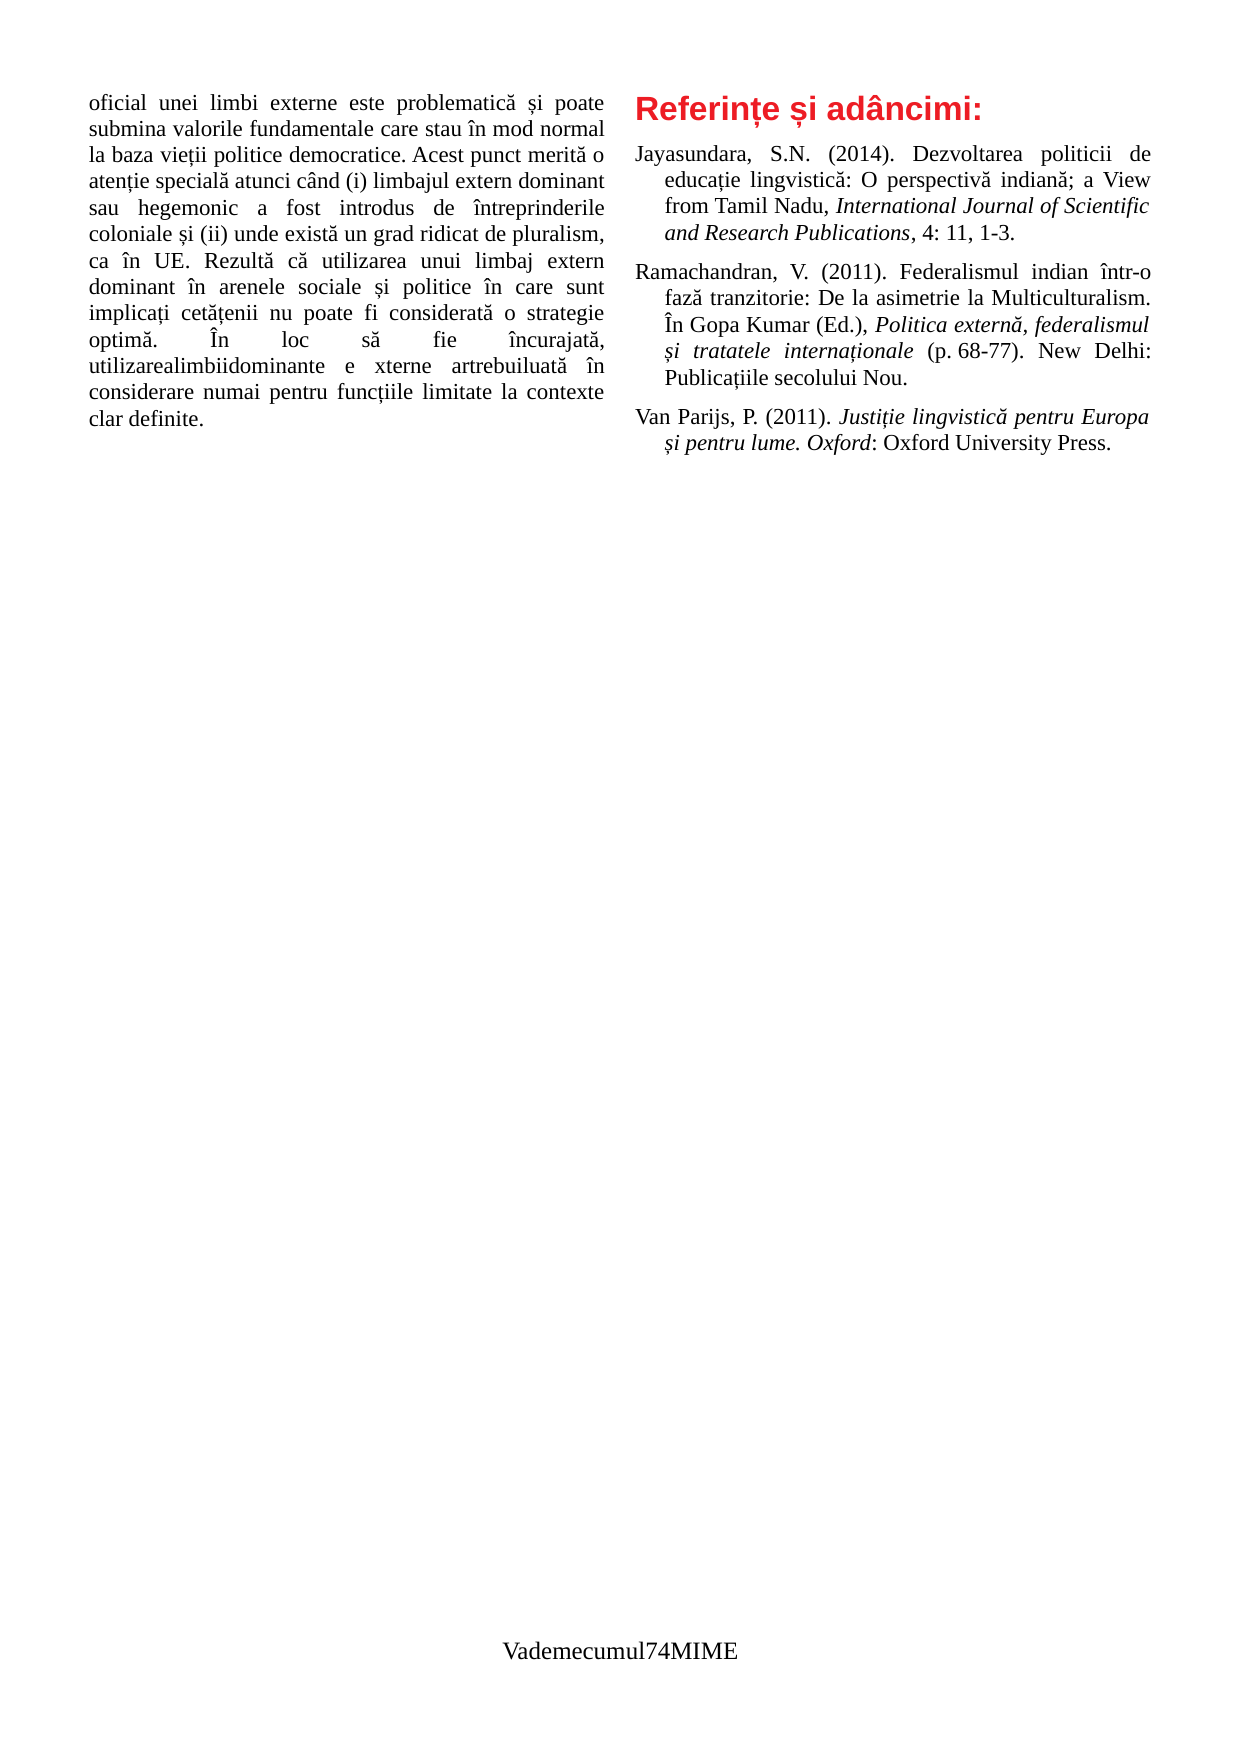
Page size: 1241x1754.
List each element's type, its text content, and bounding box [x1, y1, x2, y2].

text Van Parijs, P. (2011). Justiție lingvistică pentru Europa și pentru lume. Oxford: Oxford University Press. [635, 403, 1152, 456]
text oficial unei limbi externe este problematică și poate submina valorile fundamentale care stau în mod normal la baza vieții politice democratice. Acest punct merită o atenție specială atunci când (i) limbajul extern dominant sau hegemonic a fost introdus de întreprinderile coloniale și (ii) unde există un grad ridicat de pluralism, ca în UE. Rezultă că utilizarea unui limbaj extern dominant în arenele sociale și politice în care sunt implicați cetățenii nu poate fi considerată o strategie optimă. În loc să fie încurajată, utilizarealimbiidominante e xterne artrebuiluată în considerare numai pentru funcțiile limitate la contexte clar definite. [88, 88, 605, 431]
text Jayasundara, S.N. (2014). Dezvoltarea politicii de educație lingvistică: O perspectivă indiană; a View from Tamil Nadu, International Journal of Scientific and Research Publications, 4: 11, 1-3. [635, 140, 1152, 245]
text Ramachandran, V. (2011). Federalismul indian într-o fază tranzitorie: De la asimetrie la Multiculturalism. În Gopa Kumar (Ed.), Politica externă, federalismul și tratatele internaționale (p. 68-77). New Delhi: Publicațiile secolului Nou. [635, 258, 1152, 390]
subtitle Referințe și adâncimi: [635, 88, 1152, 127]
